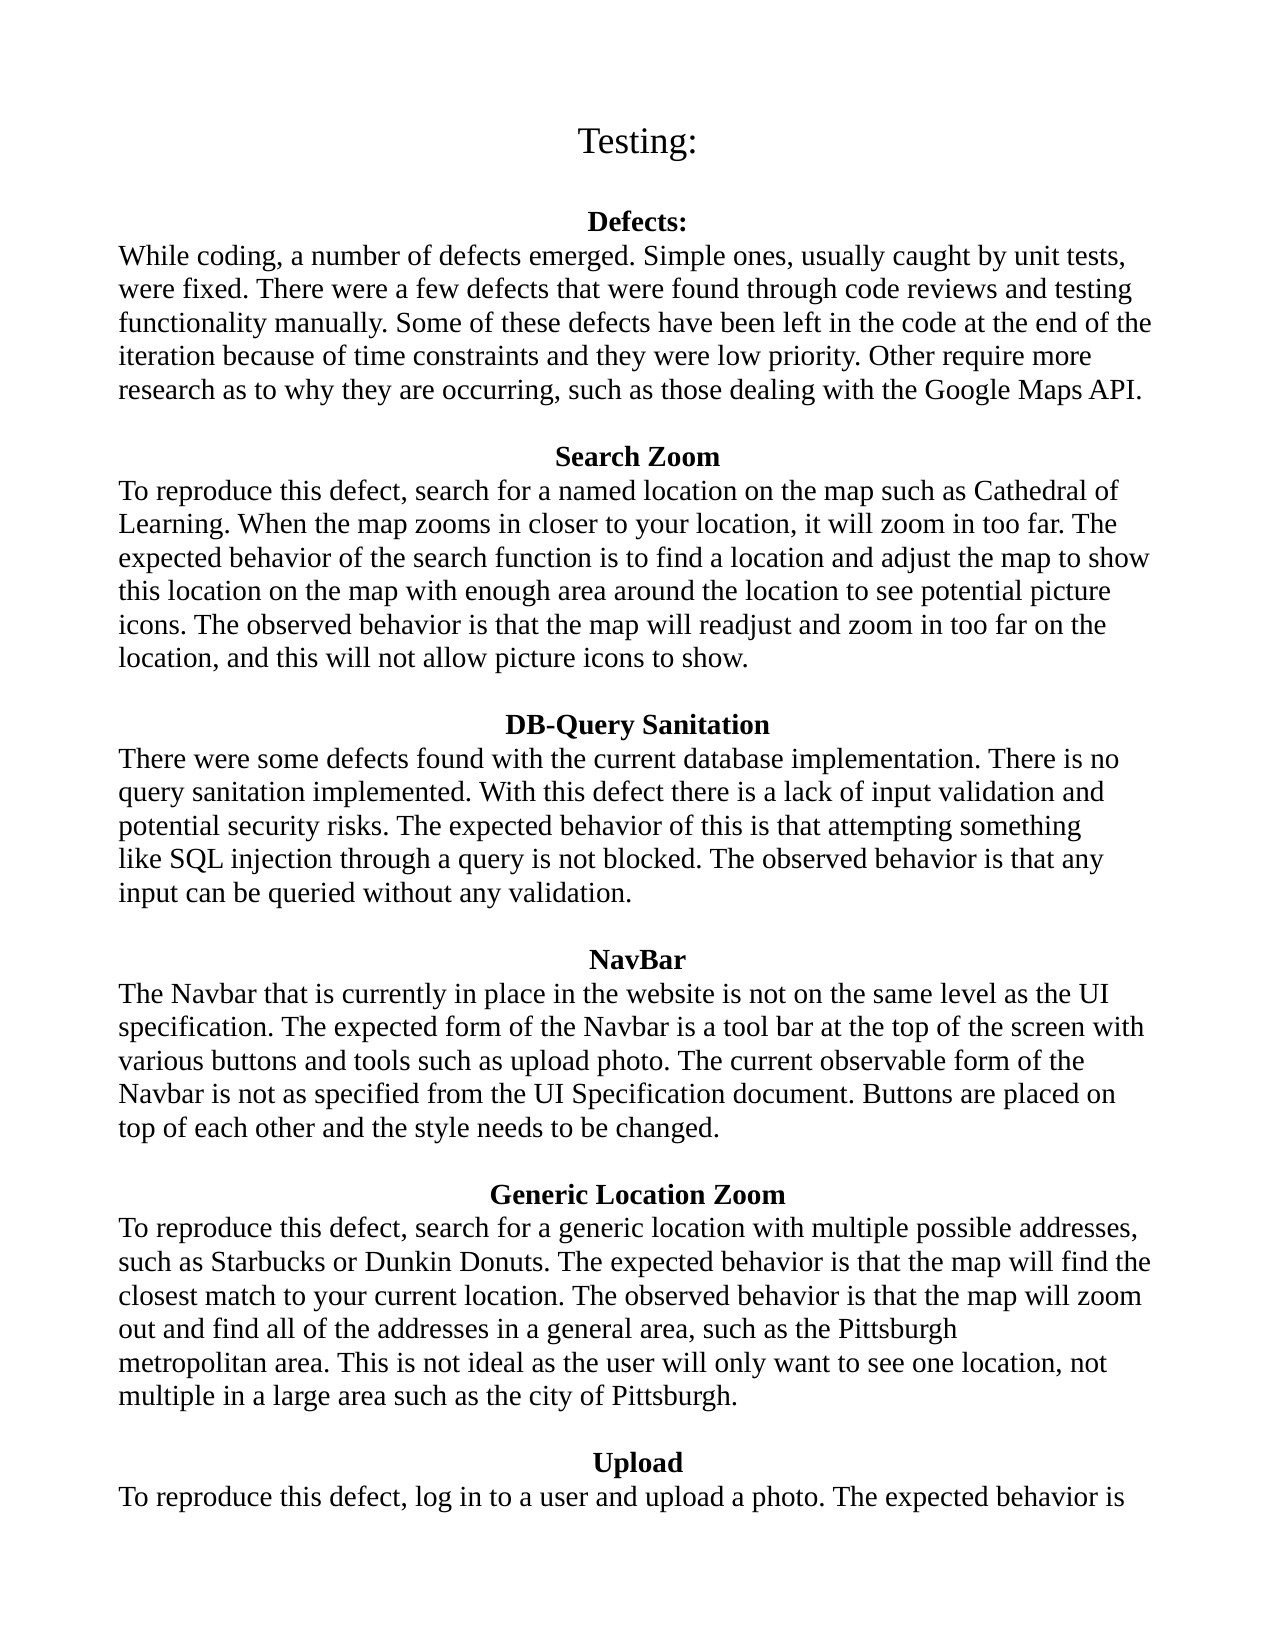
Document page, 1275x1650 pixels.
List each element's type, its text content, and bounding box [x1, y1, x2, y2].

text top of each other and the style needs to be changed. [118, 1110, 1157, 1143]
text NavBar [118, 942, 1157, 976]
text like SQL injection through a query is not blocked. The observed behavior is that any input can be queried without any validation. [118, 842, 1157, 909]
text There were some defects found with the current database implementation. There is no query sanitation implemented. With this defect there is a lack of input validation and potential security risks. The expected behavior of this is that attempting something [118, 741, 1157, 842]
text The Navbar that is currently in place in the website is not on the same level as the UI specification. The expected form of the Navbar is a tool bar at the top of the screen with various buttons and tools such as upload photo. The current observable form of the Navbar is not as specified from the UI Specification document. Buttons are placed on [118, 976, 1157, 1110]
text To reproduce this defect, search for a generic location with multiple possible addresses, such as Starbucks or Dunkin Donuts. The expected behavior is that the map will find the closest match to your current location. The observed behavior is that the map will zoom out and find all of the addresses in a general area, such as the Pittsburgh [118, 1211, 1157, 1345]
text Testing: [118, 118, 1157, 161]
text While coding, a number of defects emerged. Simple ones, usually caught by unit tests, were fixed. There were a few defects that were found through code reviews and testing functionality manually. Some of these defects have been left in the code at the end of the iteration because of time constraints and they were low priority. Other require more research as to why they are occurring, such as those dealing with the Google Maps API. [118, 238, 1157, 406]
text To reproduce this defect, search for a named location on the map such as Cathedral of Learning. When the map zooms in closer to your location, it will zoom in too far. The expected behavior of the search function is to find a location and adjust the map to show this location on the map with enough area around the location to see potential picture icons. The observed behavior is that the map will readjust and zoom in too far on the location, and this will not allow picture icons to show. [118, 473, 1157, 674]
text metropolitan area. This is not ideal as the user will only want to see one location, not multiple in a large area such as the city of Pittsburgh. [118, 1345, 1157, 1412]
text Upload [118, 1445, 1157, 1479]
text DB-Query Sanitation [118, 707, 1157, 741]
text Generic Location Zoom [118, 1177, 1157, 1211]
text Search Zoom [118, 439, 1157, 473]
text Defects: [118, 204, 1157, 238]
text To reproduce this defect, log in to a user and upload a photo. The expected behavior is [118, 1479, 1157, 1512]
